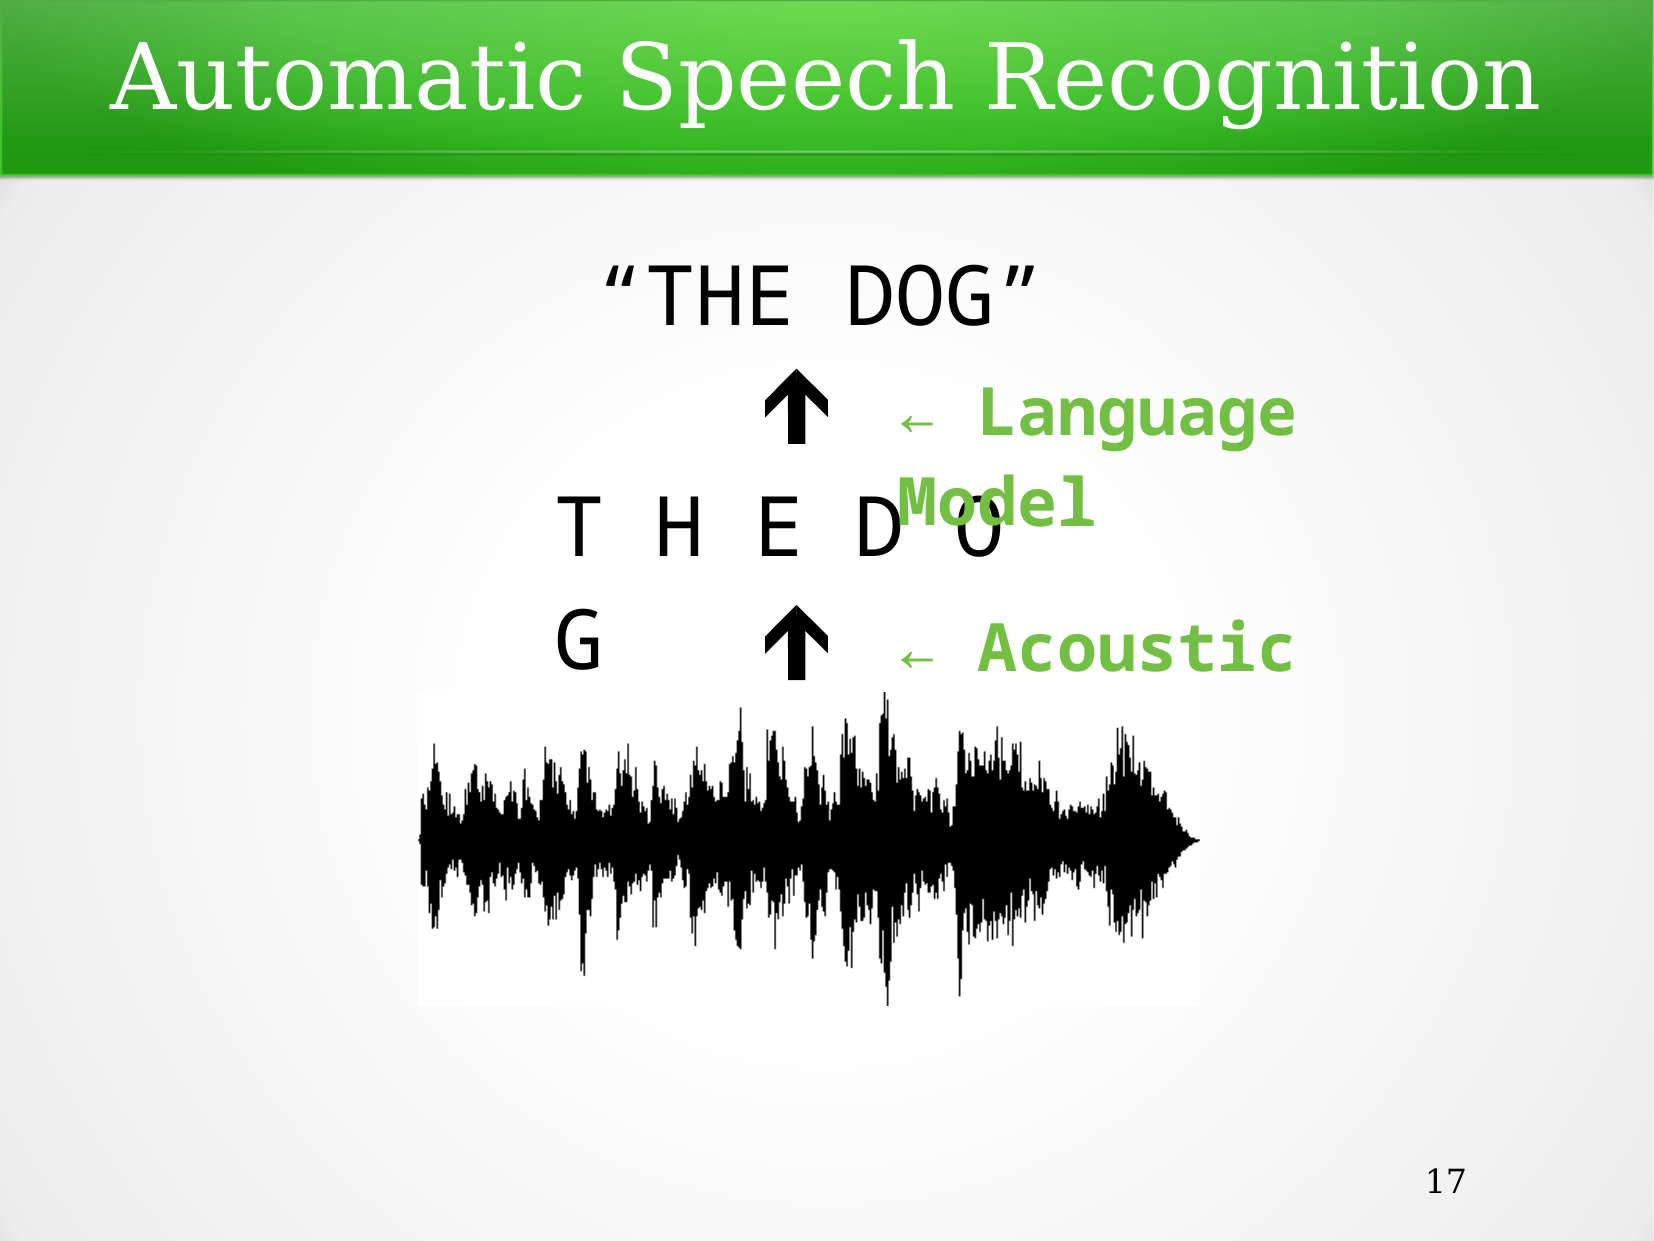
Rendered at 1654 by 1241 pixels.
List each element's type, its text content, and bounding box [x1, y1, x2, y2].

text_box “THE DOG” [580, 229, 1121, 356]
picture [0, 0, 1654, 1241]
title Automatic Speech Recognition [82, 11, 1571, 154]
text_box ← Language Model [882, 356, 1484, 684]
text_box ← Acoustic Model [883, 592, 1484, 922]
text_box T H E D O G [539, 459, 883, 586]
